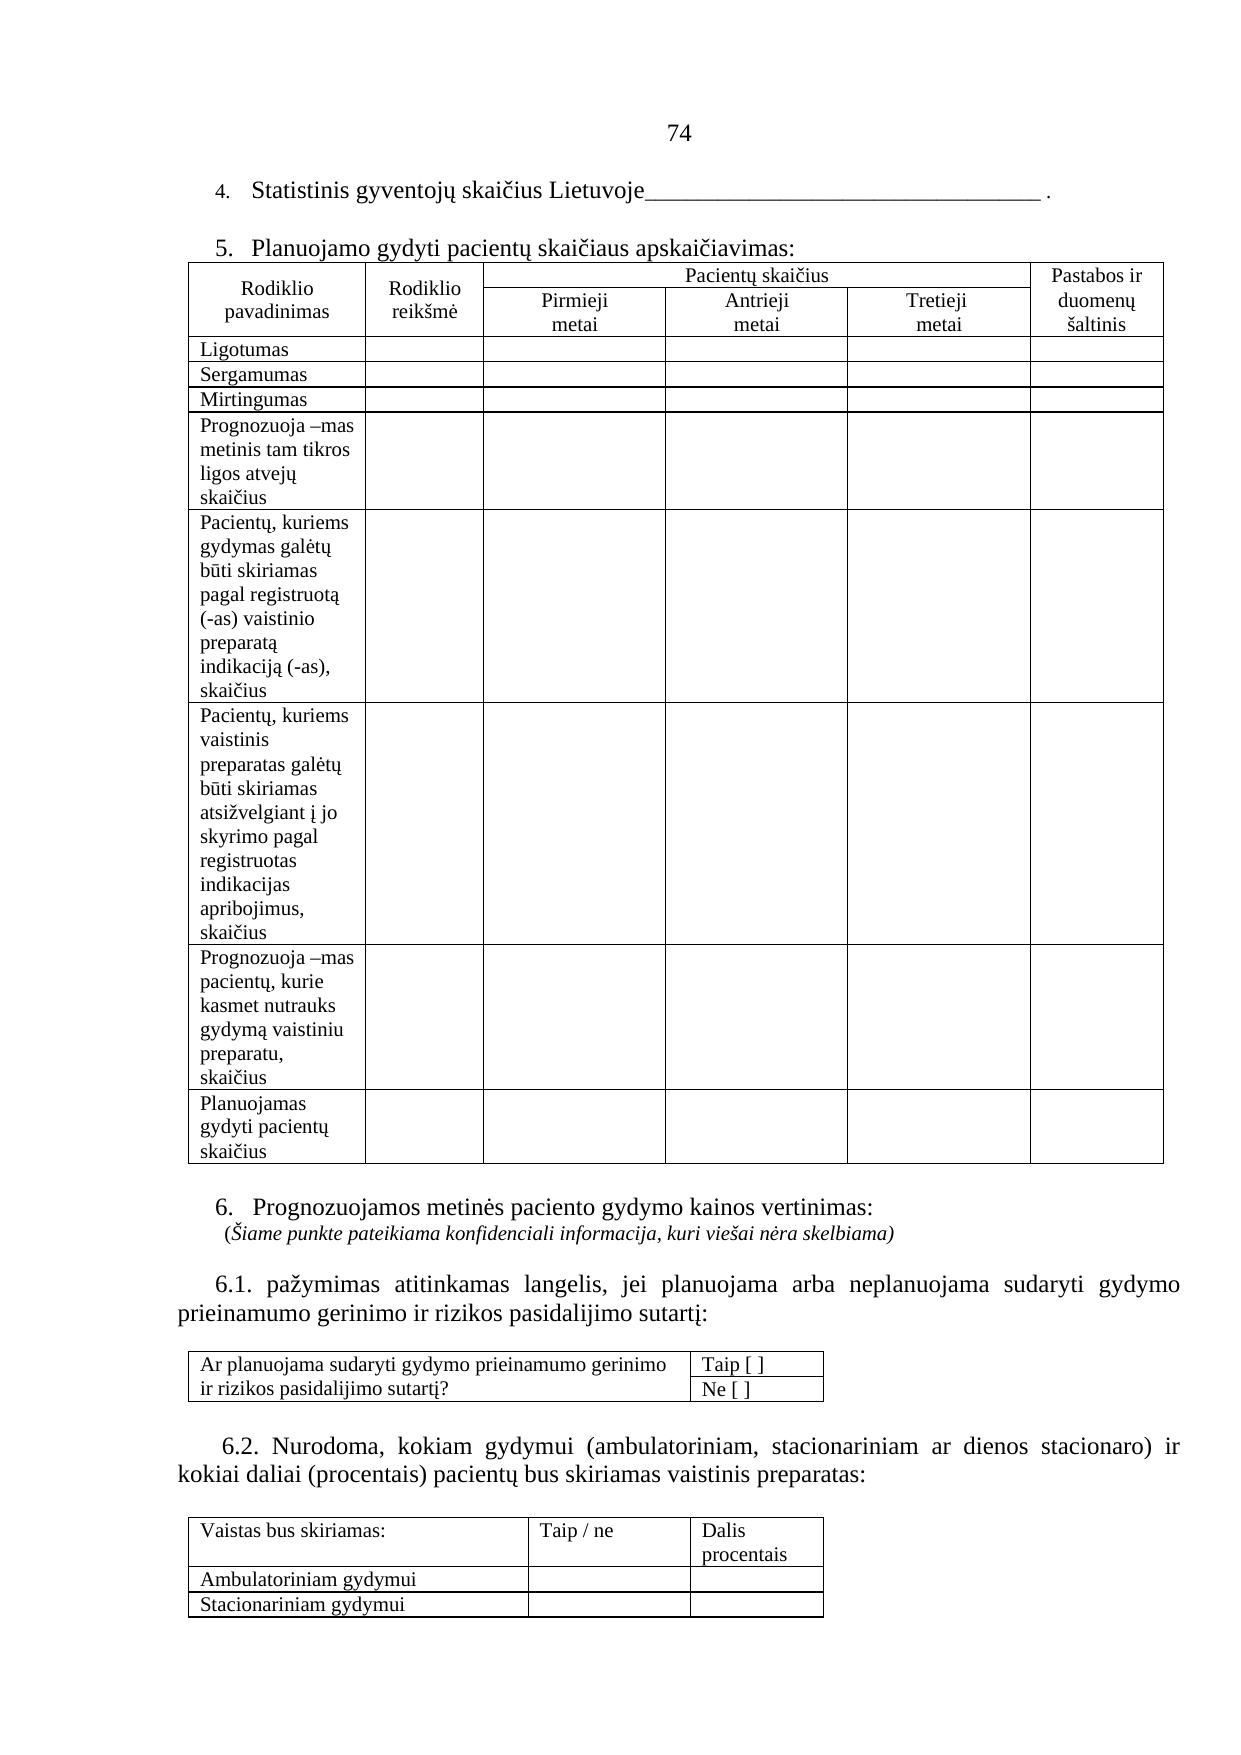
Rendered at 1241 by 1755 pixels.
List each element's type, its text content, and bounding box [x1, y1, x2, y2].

table_cell [848, 945, 1030, 1089]
table_cell [1031, 945, 1163, 1089]
table_cell [484, 388, 665, 411]
table_cell [666, 413, 847, 509]
table_cell [484, 362, 665, 386]
table_cell [529, 1567, 690, 1591]
table_cell [484, 413, 665, 509]
table_cell [1031, 703, 1163, 944]
table_cell [366, 703, 483, 944]
table_cell [1031, 362, 1163, 386]
table_cell [666, 1090, 847, 1163]
table_header Taip / ne [529, 1518, 690, 1566]
table_cell [691, 1567, 823, 1591]
text 6.1. pažymimas atitinkamas langelis, jei planuojama arba neplanuojama sudaryti gydymo prieinamumo gerinimo ir rizikos pasidalijimo sutartį: [177, 1269, 1181, 1327]
text 4. Statistinis gyventojų skaičius Lietuvoje______________________________________ . [215, 176, 1181, 204]
text 5. Planuojamo gydyti pacientų skaičiaus apskaičiavimas: [215, 233, 1181, 262]
table_header Rodiklio reikšmė [366, 263, 483, 336]
table_cell Ne [ ] [691, 1377, 823, 1401]
table_cell [484, 945, 665, 1089]
table_cell [366, 413, 483, 509]
table_cell Prognozuoja –mas metinis tam tikros ligos atvejų skaičius [189, 413, 365, 509]
table_cell [848, 1090, 1030, 1163]
table_cell [848, 362, 1030, 386]
table_cell Pirmieji metai [484, 288, 665, 336]
table_cell Pacientų, kuriems vaistinis preparatas galėtų būti skiriamas atsižvelgiant į jo skyrimo pagal registruotas indikacijas apribojimus, skaičius [189, 703, 365, 944]
table_cell [1031, 413, 1163, 509]
table_cell Planuojamas gydyti pacientų skaičius [189, 1090, 365, 1163]
table_cell [848, 703, 1030, 944]
table_cell [848, 510, 1030, 702]
text 6. Prognozuojamos metinės paciento gydymo kainos vertinimas: [215, 1192, 1181, 1221]
table_cell [691, 1593, 823, 1616]
table_header Dalis procentais [691, 1518, 823, 1566]
table_cell [366, 945, 483, 1089]
table_header Vaistas bus skiriamas: [189, 1518, 528, 1566]
table_cell Ligotumas [189, 337, 365, 361]
table_cell [484, 510, 665, 702]
table_cell Prognozuoja –mas pacientų, kurie kasmet nutrauks gydymą vaistiniu preparatu, skaičius [189, 945, 365, 1089]
table_cell [1031, 510, 1163, 702]
table_cell Sergamumas [189, 362, 365, 386]
table_header Ar planuojama sudaryti gydymo prieinamumo gerinimo ir rizikos pasidalijimo sutartį? [189, 1352, 690, 1401]
table_cell [666, 388, 847, 411]
table_cell [529, 1593, 690, 1616]
table_cell [366, 337, 483, 361]
table_cell [366, 1090, 483, 1163]
table_cell Antrieji metai [666, 288, 847, 336]
text 6.2. Nurodoma, kokiam gydymui (ambulatoriniam, stacionariniam ar dienos stacionaro) ir kokiai daliai (procentais) pacientų bus skiriamas vaistinis preparatas: [177, 1431, 1181, 1488]
text (Šiame punkte pateikiama konfidenciali informacija, kuri viešai nėra skelbiama) [177, 1221, 1181, 1245]
table_header Taip [ ] [691, 1352, 823, 1376]
table_header Pacientų skaičius [484, 263, 1030, 287]
table_cell Mirtingumas [189, 388, 365, 411]
table_cell [666, 362, 847, 386]
table_header Rodiklio pavadinimas [189, 263, 365, 336]
table_cell Tretieji metai [848, 288, 1030, 336]
table_cell [1031, 388, 1163, 411]
table_cell [666, 337, 847, 361]
table_cell [848, 337, 1030, 361]
table_cell [484, 703, 665, 944]
table_cell [1031, 1090, 1163, 1163]
table_cell [484, 1090, 665, 1163]
table_cell [848, 388, 1030, 411]
table_cell [666, 945, 847, 1089]
table_cell [666, 703, 847, 944]
table_cell Pacientų, kuriems gydymas galėtų būti skiriamas pagal registruotą (-as) vaistinio preparatą indikaciją (-as), skaičius [189, 510, 365, 702]
table_cell [848, 413, 1030, 509]
table_cell Stacionariniam gydymui [189, 1593, 528, 1616]
table_cell [366, 510, 483, 702]
table_cell Ambulatoriniam gydymui [189, 1567, 528, 1591]
table_cell [1031, 337, 1163, 361]
table_cell [366, 388, 483, 411]
table_cell [666, 510, 847, 702]
table_cell [484, 337, 665, 361]
table_header Pastabos ir duomenų šaltinis [1031, 263, 1163, 336]
table_cell [366, 362, 483, 386]
